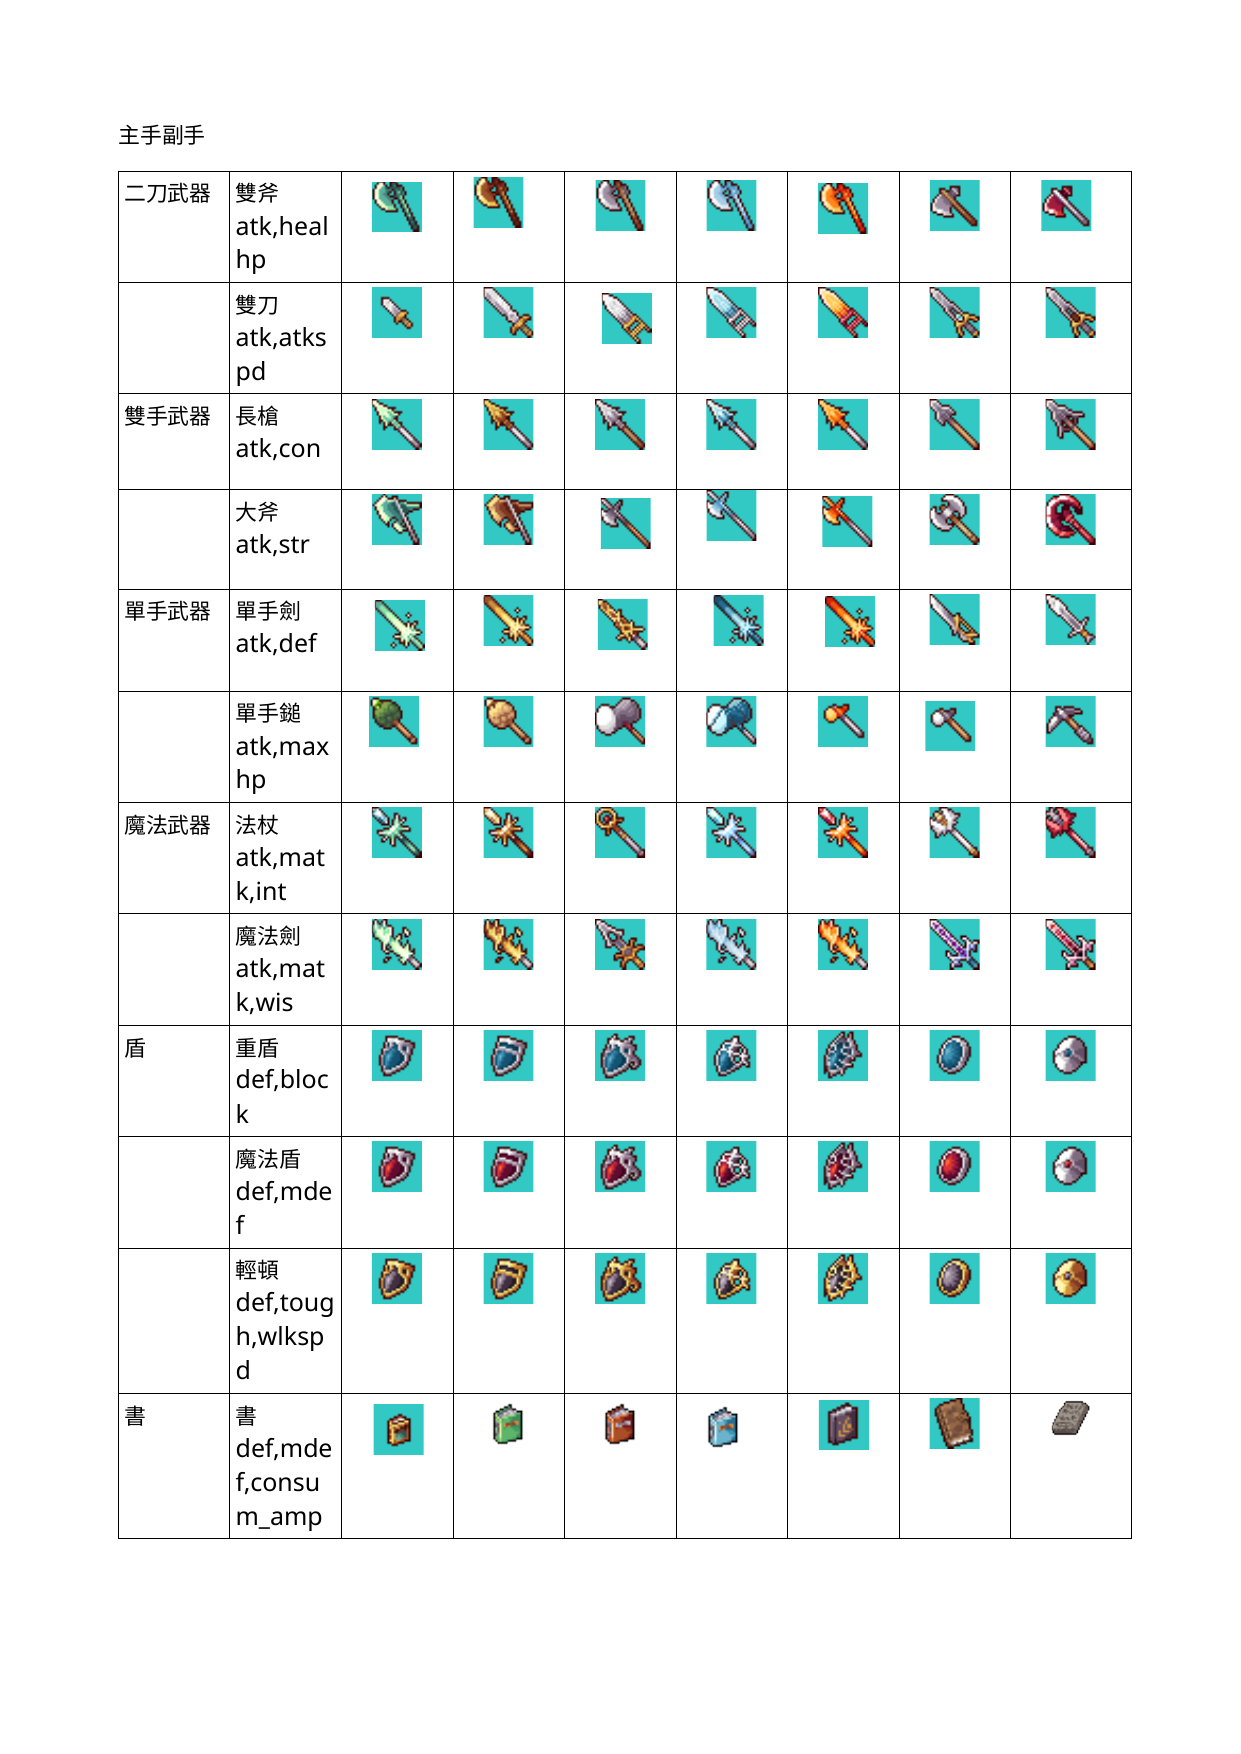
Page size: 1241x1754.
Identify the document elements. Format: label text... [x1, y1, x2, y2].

table_cell [565, 344, 676, 393]
picture [1045, 287, 1096, 338]
table_cell [565, 1249, 676, 1393]
table_cell 單手鎚 atk,maxhp [230, 692, 341, 802]
table_cell [342, 1137, 453, 1247]
picture [929, 1398, 980, 1449]
table_cell [900, 490, 1010, 588]
table_cell [900, 590, 1010, 691]
table_cell [900, 914, 1010, 1025]
table_cell [565, 1137, 676, 1247]
table_cell [119, 914, 229, 1025]
picture [818, 399, 868, 450]
picture [595, 807, 646, 858]
picture [706, 807, 757, 858]
table_cell [342, 1026, 453, 1136]
table_cell 單手劍 atk,def [230, 590, 341, 691]
table_cell [342, 803, 453, 913]
table_cell [454, 1249, 564, 1393]
table_cell 盾 [119, 1026, 229, 1136]
table_cell [565, 1026, 676, 1136]
table_cell [788, 1137, 899, 1247]
table_cell [677, 1137, 787, 1247]
table_cell [1011, 1394, 1131, 1538]
table_cell [565, 914, 676, 1025]
picture [1041, 180, 1092, 231]
table_cell [900, 394, 1010, 489]
picture [1051, 1398, 1090, 1437]
table_cell [788, 692, 899, 802]
table_cell [454, 914, 564, 1025]
picture [371, 1030, 422, 1081]
picture [1045, 1030, 1096, 1081]
picture [483, 1253, 534, 1304]
table_cell 大斧 atk,str [230, 490, 341, 588]
table_header [342, 172, 453, 282]
table_header [869, 184, 899, 233]
picture [595, 1398, 646, 1449]
table_cell 長槍 atk,con [230, 394, 341, 489]
table_cell [900, 692, 1010, 802]
table_cell [788, 394, 899, 489]
picture [371, 1253, 422, 1304]
picture [483, 494, 534, 545]
table_cell [788, 1249, 899, 1393]
picture [706, 180, 757, 231]
table_cell [342, 1394, 453, 1538]
picture [818, 696, 868, 747]
table_cell [565, 294, 601, 343]
picture [1045, 494, 1096, 545]
table_header [900, 172, 1010, 282]
table_cell [677, 1394, 787, 1538]
picture [371, 1141, 422, 1192]
table_cell [900, 283, 1010, 393]
picture [595, 1253, 646, 1304]
table_cell [677, 692, 787, 802]
picture [818, 1030, 868, 1081]
table_cell [342, 1249, 453, 1393]
picture [483, 399, 534, 450]
table_cell [342, 692, 453, 802]
table_cell [677, 490, 787, 588]
table_cell [1011, 803, 1131, 913]
table_cell [454, 1394, 564, 1538]
table_cell [1011, 1249, 1131, 1393]
picture [1045, 919, 1096, 970]
table_cell [788, 803, 899, 913]
table_header 雙斧 atk,healhp [230, 172, 341, 282]
picture [483, 807, 534, 858]
table_cell [565, 590, 676, 691]
picture [929, 494, 980, 545]
picture [1045, 1253, 1096, 1304]
table_cell 書 def,mdef,consum_amp [230, 1394, 341, 1538]
picture [373, 1404, 424, 1455]
table_cell [900, 1137, 1010, 1247]
picture [1045, 807, 1096, 858]
table_header [565, 172, 676, 282]
table_cell [1011, 490, 1131, 588]
table_cell [119, 1249, 229, 1393]
picture [483, 1030, 534, 1081]
picture [600, 498, 651, 549]
picture [929, 1253, 980, 1304]
table_cell 單手武器 [119, 590, 229, 691]
table_cell [1011, 283, 1131, 393]
picture [374, 600, 425, 651]
picture [698, 1401, 749, 1452]
picture [818, 807, 868, 858]
picture [818, 1253, 868, 1304]
picture [929, 807, 980, 858]
picture [1045, 594, 1096, 645]
table_cell [788, 490, 899, 588]
table_cell [652, 294, 676, 343]
picture [595, 1030, 646, 1081]
table_cell 書 [119, 1394, 229, 1538]
table_cell [1011, 914, 1131, 1025]
picture [818, 1400, 869, 1450]
table_header 二刀武器 [119, 172, 229, 282]
table_cell [677, 1026, 787, 1136]
picture [929, 1141, 980, 1192]
picture [483, 1141, 534, 1192]
picture [818, 183, 869, 234]
table_cell [565, 803, 676, 913]
table_cell 魔法盾 def,mdef [230, 1137, 341, 1247]
table_cell 輕頓 def,tough,wlkspd [230, 1249, 341, 1393]
table_cell 重盾 def,block [230, 1026, 341, 1136]
table_cell [900, 1026, 1010, 1136]
picture [929, 594, 980, 645]
picture [1045, 1141, 1096, 1192]
table_cell [454, 1026, 564, 1136]
table_cell [677, 803, 787, 913]
table_cell [454, 590, 564, 691]
picture [371, 807, 422, 858]
table_cell [1011, 1137, 1131, 1247]
picture [483, 1398, 534, 1449]
picture [929, 1030, 980, 1081]
picture [706, 919, 757, 970]
picture [595, 696, 646, 747]
table_cell [342, 490, 453, 588]
picture [706, 696, 757, 747]
table_cell [1011, 394, 1131, 489]
table_cell [454, 394, 564, 489]
table_cell [677, 283, 787, 393]
picture [706, 287, 757, 338]
table_header [1011, 172, 1131, 282]
picture [706, 490, 757, 541]
picture [706, 399, 757, 450]
picture [595, 1141, 646, 1192]
picture [597, 599, 648, 650]
table_cell [1011, 692, 1131, 802]
table_cell [119, 692, 229, 802]
table_cell [342, 590, 453, 691]
table_cell [1011, 590, 1131, 691]
table_cell 雙刀 atk,atkspd [230, 283, 341, 393]
table_cell [454, 692, 564, 802]
picture [595, 919, 646, 970]
table_header [788, 172, 899, 183]
table_cell [677, 394, 787, 489]
table_cell [788, 1394, 899, 1538]
text 主手副手 [118, 118, 1122, 150]
table_cell [119, 1137, 229, 1247]
picture [371, 287, 422, 338]
table_cell [119, 490, 229, 588]
picture [369, 696, 419, 747]
table_cell [565, 1394, 676, 1538]
table_cell [1011, 1026, 1131, 1136]
table_cell [900, 803, 1010, 913]
table_cell [342, 914, 453, 1025]
table_cell [788, 590, 899, 691]
picture [483, 595, 534, 646]
table_cell 雙手武器 [119, 394, 229, 489]
picture [929, 399, 980, 450]
table_cell [565, 692, 676, 802]
table_header [677, 172, 787, 282]
picture [929, 919, 980, 970]
picture [713, 595, 764, 646]
picture [706, 1030, 757, 1081]
picture [371, 399, 422, 450]
picture [929, 287, 980, 338]
table_cell [565, 394, 676, 489]
table_header [788, 184, 818, 233]
table_cell 魔法劍 atk,matk,wis [230, 914, 341, 1025]
picture [601, 293, 652, 344]
table_cell [677, 590, 787, 691]
picture [818, 1141, 868, 1192]
table_cell [788, 1026, 899, 1136]
table_cell [677, 1249, 787, 1393]
picture [483, 696, 534, 747]
picture [925, 701, 976, 751]
picture [371, 182, 422, 232]
table_cell [342, 394, 453, 489]
picture [825, 596, 876, 647]
table_cell [454, 283, 564, 393]
table_cell [565, 283, 676, 293]
table_cell [900, 1394, 1010, 1538]
table_cell [677, 914, 787, 1025]
table_cell [900, 1249, 1010, 1393]
table_cell [342, 283, 453, 393]
table_header [788, 234, 899, 282]
picture [371, 919, 422, 970]
picture [706, 1141, 757, 1192]
table_cell 魔法武器 [119, 803, 229, 913]
table_cell [454, 490, 564, 588]
table_cell 法杖 atk,matk,int [230, 803, 341, 913]
picture [595, 180, 646, 231]
picture [1045, 696, 1096, 747]
picture [818, 919, 868, 970]
picture [371, 494, 422, 545]
picture [1045, 399, 1096, 450]
picture [595, 399, 646, 450]
picture [929, 180, 980, 231]
picture [706, 1253, 757, 1304]
table_cell [119, 283, 229, 393]
picture [483, 919, 534, 970]
table_cell [788, 283, 899, 393]
picture [473, 177, 524, 228]
table_cell [788, 914, 899, 1025]
table_header [454, 172, 564, 282]
picture [822, 496, 873, 547]
table_cell [454, 803, 564, 913]
picture [483, 287, 534, 338]
table_cell [454, 1137, 564, 1247]
table_cell [565, 490, 676, 588]
picture [818, 287, 868, 338]
